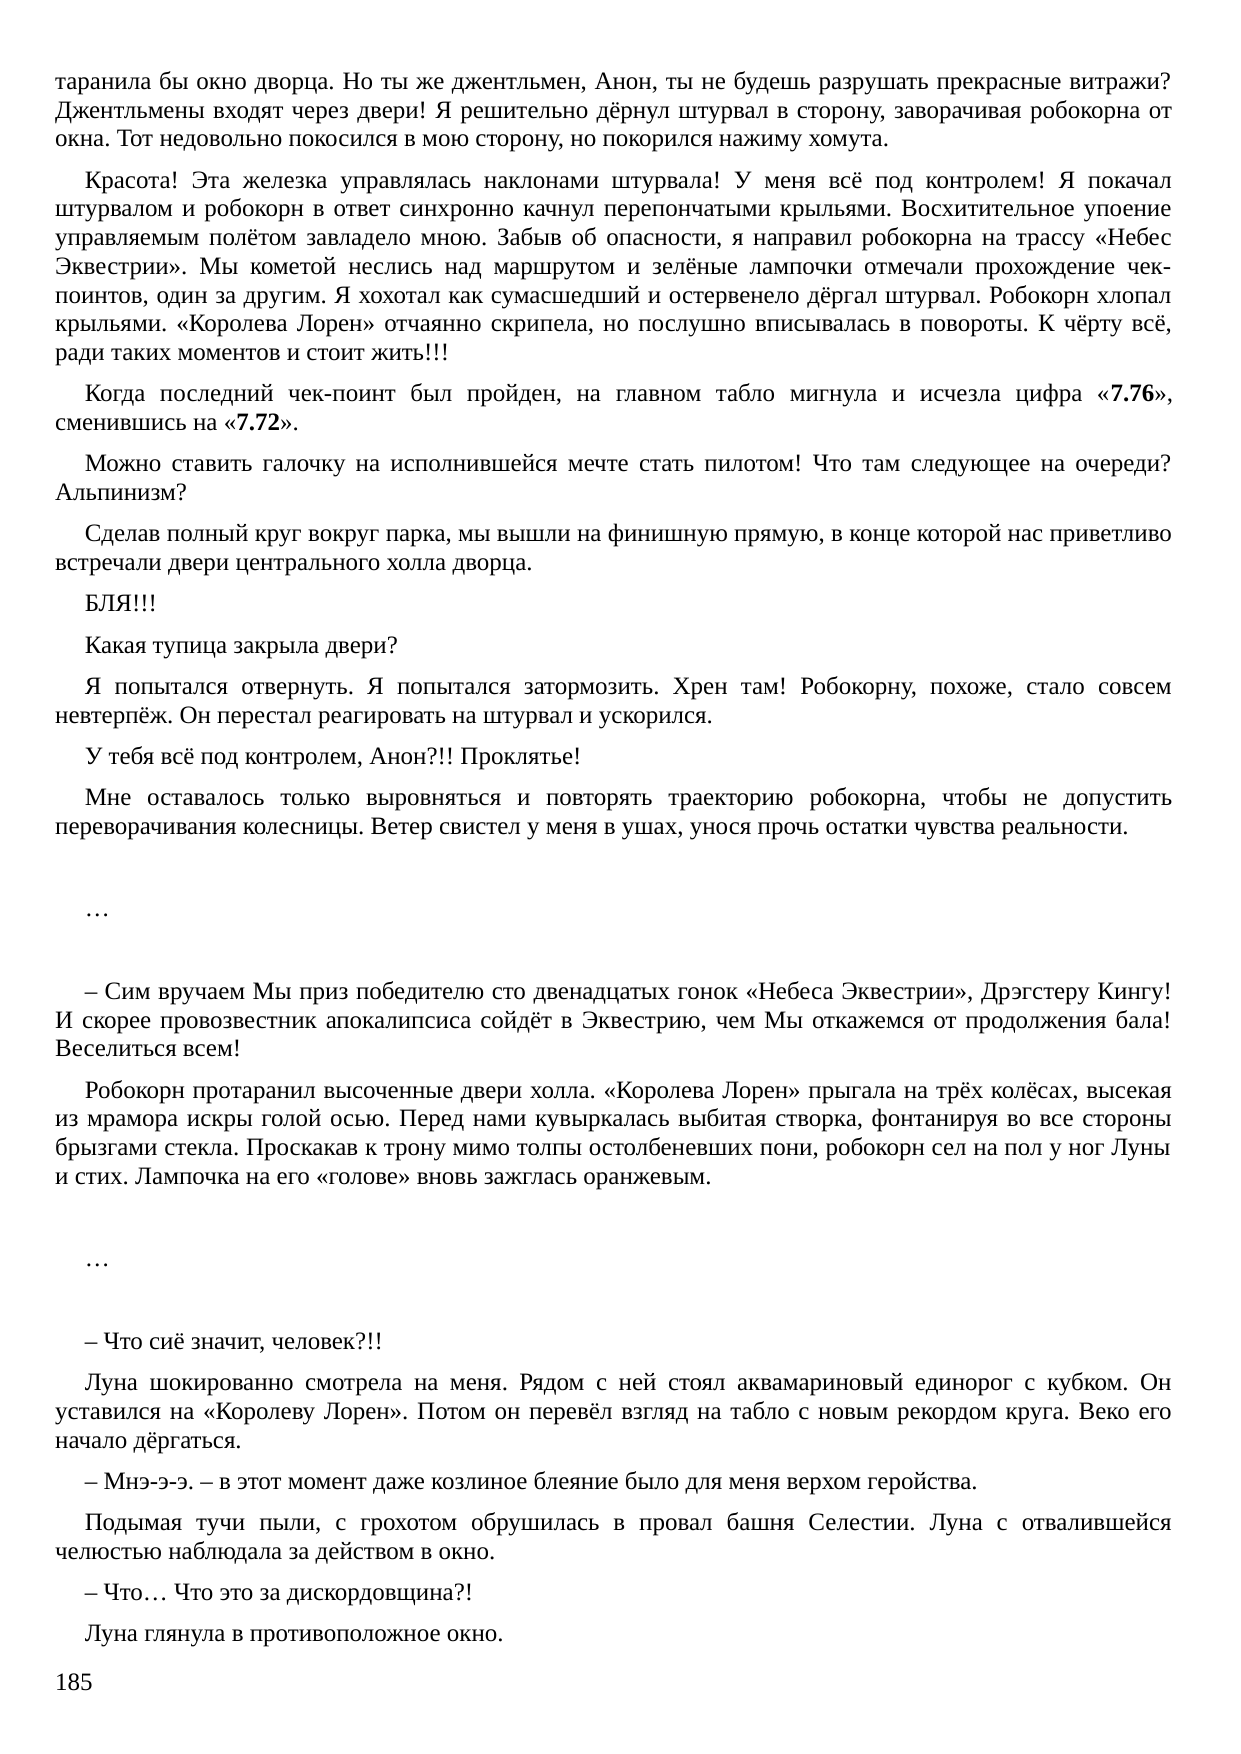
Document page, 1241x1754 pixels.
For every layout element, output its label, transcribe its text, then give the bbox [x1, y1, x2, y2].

text Подымая тучи пыли, с грохотом обрушилась в провал башня Селестии. Луна с отвалившейся челюстью наблюдала за действом в окно. [55, 1507, 1173, 1565]
text – Мнэ-э-э. – в этот момент даже козлиное блеяние было для меня верхом геройства. [55, 1466, 1173, 1495]
text Мне оставалось только выровняться и повторять траекторию робокорна, чтобы не допустить переворачивания колесницы. Ветер свистел у меня в ушах, унося прочь остатки чувства реальности. [55, 782, 1173, 840]
text Луна глянула в противоположное окно. [55, 1618, 1173, 1647]
text Я попытался отвернуть. Я попытался затормозить. Хрен там! Робокорну, похоже, стало совсем невтерпёж. Он перестал реагировать на штурвал и ускорился. [55, 671, 1173, 728]
text – Сим вручаем Мы приз победителю сто двенадцатых гонок «Небеса Эквестрии», Дрэгстеру Кингу! И скорее провозвестник апокалипсиса сойдёт в Эквестрию, чем Мы откажемся от продолжения бала! Веселиться всем! [55, 976, 1173, 1062]
text Можно ставить галочку на исполнившейся мечте стать пилотом! Что там следующее на очереди? Альпинизм? [55, 448, 1173, 506]
text таранила бы окно дворца. Но ты же джентльмен, Анон, ты не будешь разрушать прекрасные витражи? Джентльмены входят через двери! Я решительно дёрнул штурвал в сторону, заворачивая робокорна от окна. Тот недовольно покосился в мою сторону, но покорился нажиму хомута. [55, 66, 1173, 152]
text Когда последний чек-поинт был пройден, на главном табло мигнула и исчезла цифра «7.76», сменившись на «7.72». [55, 378, 1173, 436]
text Луна шокированно смотрела на меня. Рядом с ней стоял аквамариновый единорог с кубком. Он уставился на «Королеву Лорен». Потом он перевёл взгляд на табло с новым рекордом круга. Веко его начало дёргаться. [55, 1367, 1173, 1453]
text У тебя всё под контролем, Анон?!! Проклятье! [55, 741, 1173, 770]
text … [55, 893, 1173, 922]
text Красота! Эта железка управлялась наклонами штурвала! У меня всё под контролем! Я покачал штурвалом и робокорн в ответ синхронно качнул перепончатыми крыльями. Восхитительное упоение управляемым полётом завладело мною. Забыв об опасности, я направил робокорна на трассу «Небес Эквестрии». Мы кометой неслись над маршрутом и зелёные лампочки отмечали прохождение чек-поинтов, один за другим. Я хохотал как сумасшедший и остервенело дёргал штурвал. Робокорн хлопал крыльями. «Королева Лорен» отчаянно скрипела, но послушно вписывалась в повороты. К чёрту всё, ради таких моментов и стоит жить!!! [55, 165, 1173, 366]
text Какая тупица закрыла двери? [55, 630, 1173, 658]
text Сделав полный круг вокруг парка, мы вышли на финишную прямую, в конце которой нас приветливо встречали двери центрального холла дворца. [55, 518, 1173, 576]
text … [55, 1243, 1173, 1272]
text БЛЯ!!! [55, 588, 1173, 617]
text Робокорн протаранил высоченные двери холла. «Королева Лорен» прыгала на трёх колёсах, высекая из мрамора искры голой осью. Перед нами кувыркалась выбитая створка, фонтанируя во все стороны брызгами стекла. Проскакав к трону мимо толпы остолбеневших пони, робокорн сел на пол у ног Луны и стих. Лампочка на его «голове» вновь зажглась оранжевым. [55, 1075, 1173, 1190]
text – Что… Что это за дискордовщина?! [55, 1577, 1173, 1606]
text – Что сиё значит, человек?!! [55, 1326, 1173, 1355]
